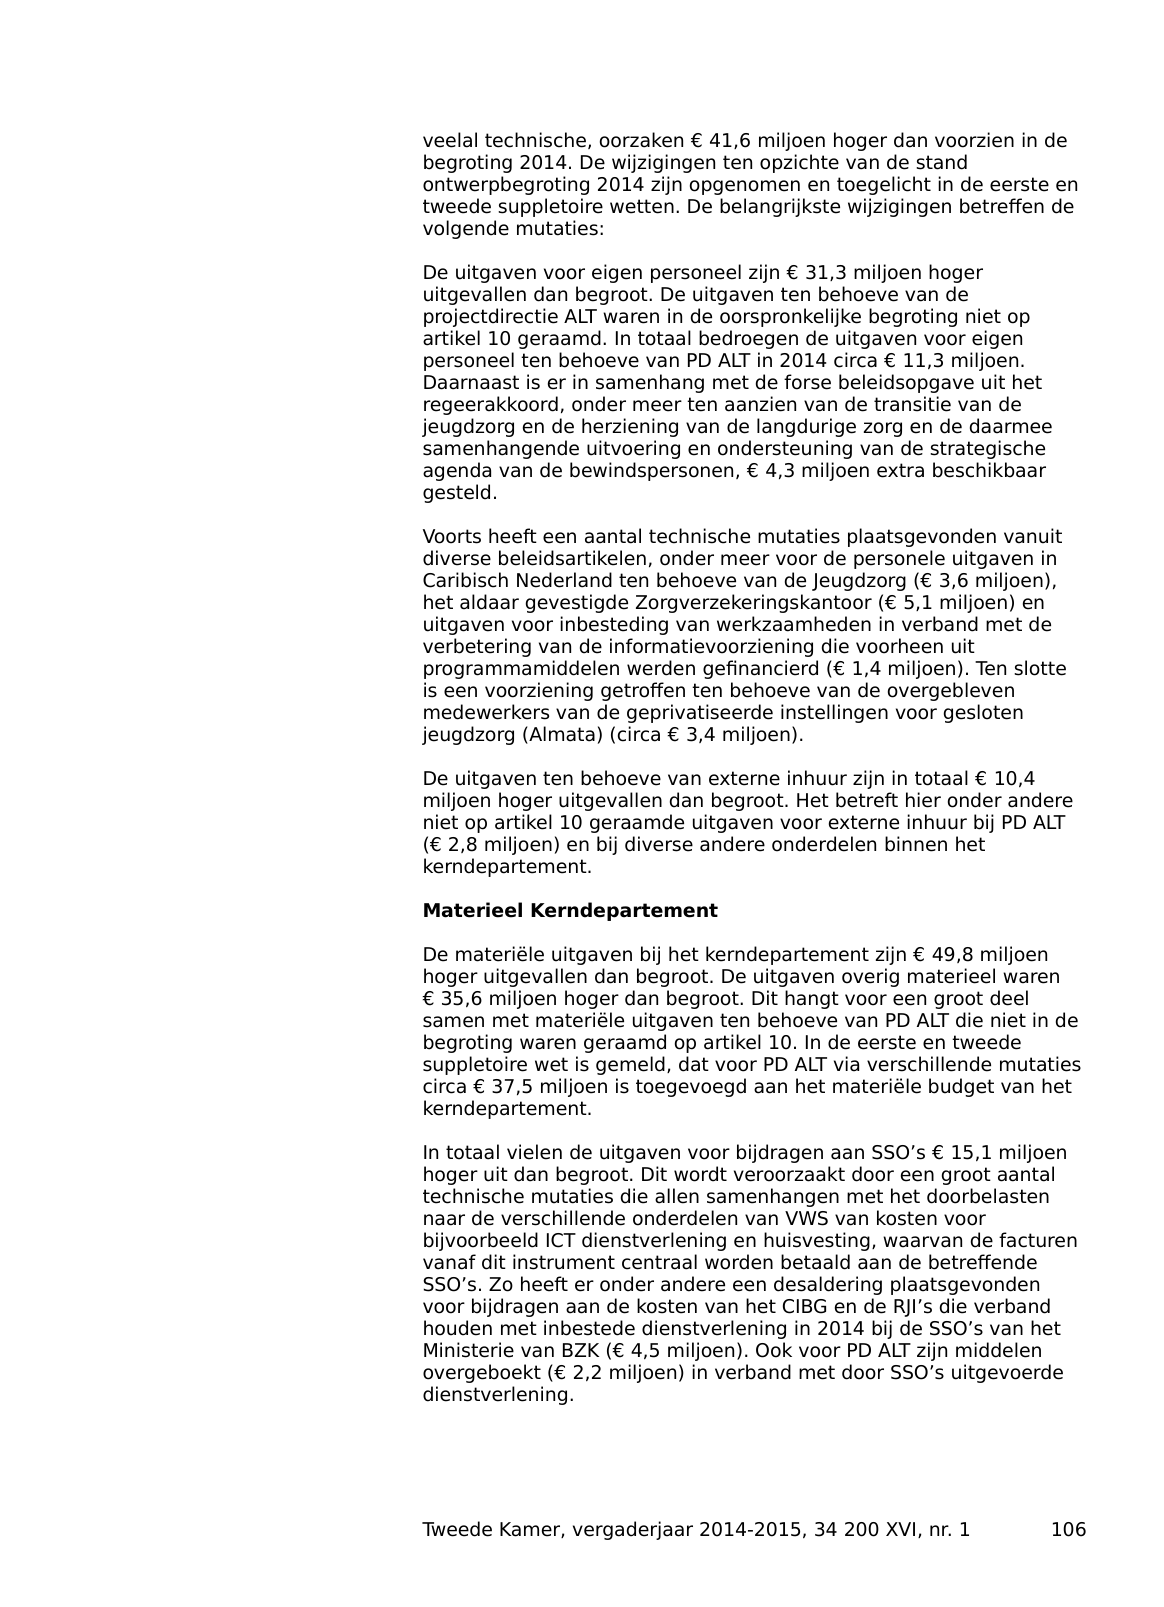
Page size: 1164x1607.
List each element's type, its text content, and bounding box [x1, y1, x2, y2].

text veelal technische, oorzaken € 41,6 miljoen hoger dan voorzien in de begroting 2014. De wijzigingen ten opzichte van de stand ontwerpbegroting 2014 zijn opgenomen en toegelicht in de eerste en tweede suppletoire wetten. De belangrijkste wijzigingen betreffen de volgende mutaties: [422, 130, 1087, 240]
text De materiële uitgaven bij het kerndepartement zijn € 49,8 miljoen hoger uitgevallen dan begroot. De uitgaven overig materieel waren € 35,6 miljoen hoger dan begroot. Dit hangt voor een groot deel samen met materiële uitgaven ten behoeve van PD ALT die niet in de begroting waren geraamd op artikel 10. In de eerste en tweede suppletoire wet is gemeld, dat voor PD ALT via verschillende mutaties circa € 37,5 miljoen is toegevoegd aan het materiële budget van het kerndepartement. [422, 944, 1087, 1120]
text In totaal vielen de uitgaven voor bijdragen aan SSO’s € 15,1 miljoen hoger uit dan begroot. Dit wordt veroorzaakt door een groot aantal technische mutaties die allen samenhangen met het doorbelasten naar de verschillende onderdelen van VWS van kosten voor bijvoorbeeld ICT dienstverlening en huisvesting, waarvan de facturen vanaf dit instrument centraal worden betaald aan de betreffende SSO’s. Zo heeft er onder andere een desaldering plaatsgevonden voor bijdragen aan de kosten van het CIBG en de RJI’s die verband houden met inbestede dienstverlening in 2014 bij de SSO’s van het Ministerie van BZK (€ 4,5 miljoen). Ook voor PD ALT zijn middelen overgeboekt (€ 2,2 miljoen) in verband met door SSO’s uitgevoerde dienstverlening. [422, 1142, 1087, 1406]
text De uitgaven ten behoeve van externe inhuur zijn in totaal € 10,4 miljoen hoger uitgevallen dan begroot. Het betreft hier onder andere niet op artikel 10 geraamde uitgaven voor externe inhuur bij PD ALT (€ 2,8 miljoen) en bij diverse andere onderdelen binnen het kerndepartement. [422, 768, 1087, 878]
subtitle Materieel Kerndepartement [422, 900, 1087, 922]
text De uitgaven voor eigen personeel zijn € 31,3 miljoen hoger uitgevallen dan begroot. De uitgaven ten behoeve van de projectdirectie ALT waren in de oorspronkelijke begroting niet op artikel 10 geraamd. In totaal bedroegen de uitgaven voor eigen personeel ten behoeve van PD ALT in 2014 circa € 11,3 miljoen. Daarnaast is er in samenhang met de forse beleidsopgave uit het regeerakkoord, onder meer ten aanzien van de transitie van de jeugdzorg en de herziening van de langdurige zorg en de daarmee samenhangende uitvoering en ondersteuning van de strategische agenda van de bewindspersonen, € 4,3 miljoen extra beschikbaar gesteld. [422, 262, 1087, 504]
text Voorts heeft een aantal technische mutaties plaatsgevonden vanuit diverse beleidsartikelen, onder meer voor de personele uitgaven in Caribisch Nederland ten behoeve van de Jeugdzorg (€ 3,6 miljoen), het aldaar gevestigde Zorgverzekeringskantoor (€ 5,1 miljoen) en uitgaven voor inbesteding van werkzaamheden in verband met de verbetering van de informatievoorziening die voorheen uit programmamiddelen werden gefinancierd (€ 1,4 miljoen). Ten slotte is een voorziening getroffen ten behoeve van de overgebleven medewerkers van de geprivatiseerde instellingen voor gesloten jeugdzorg (Almata) (circa € 3,4 miljoen). [422, 526, 1087, 746]
